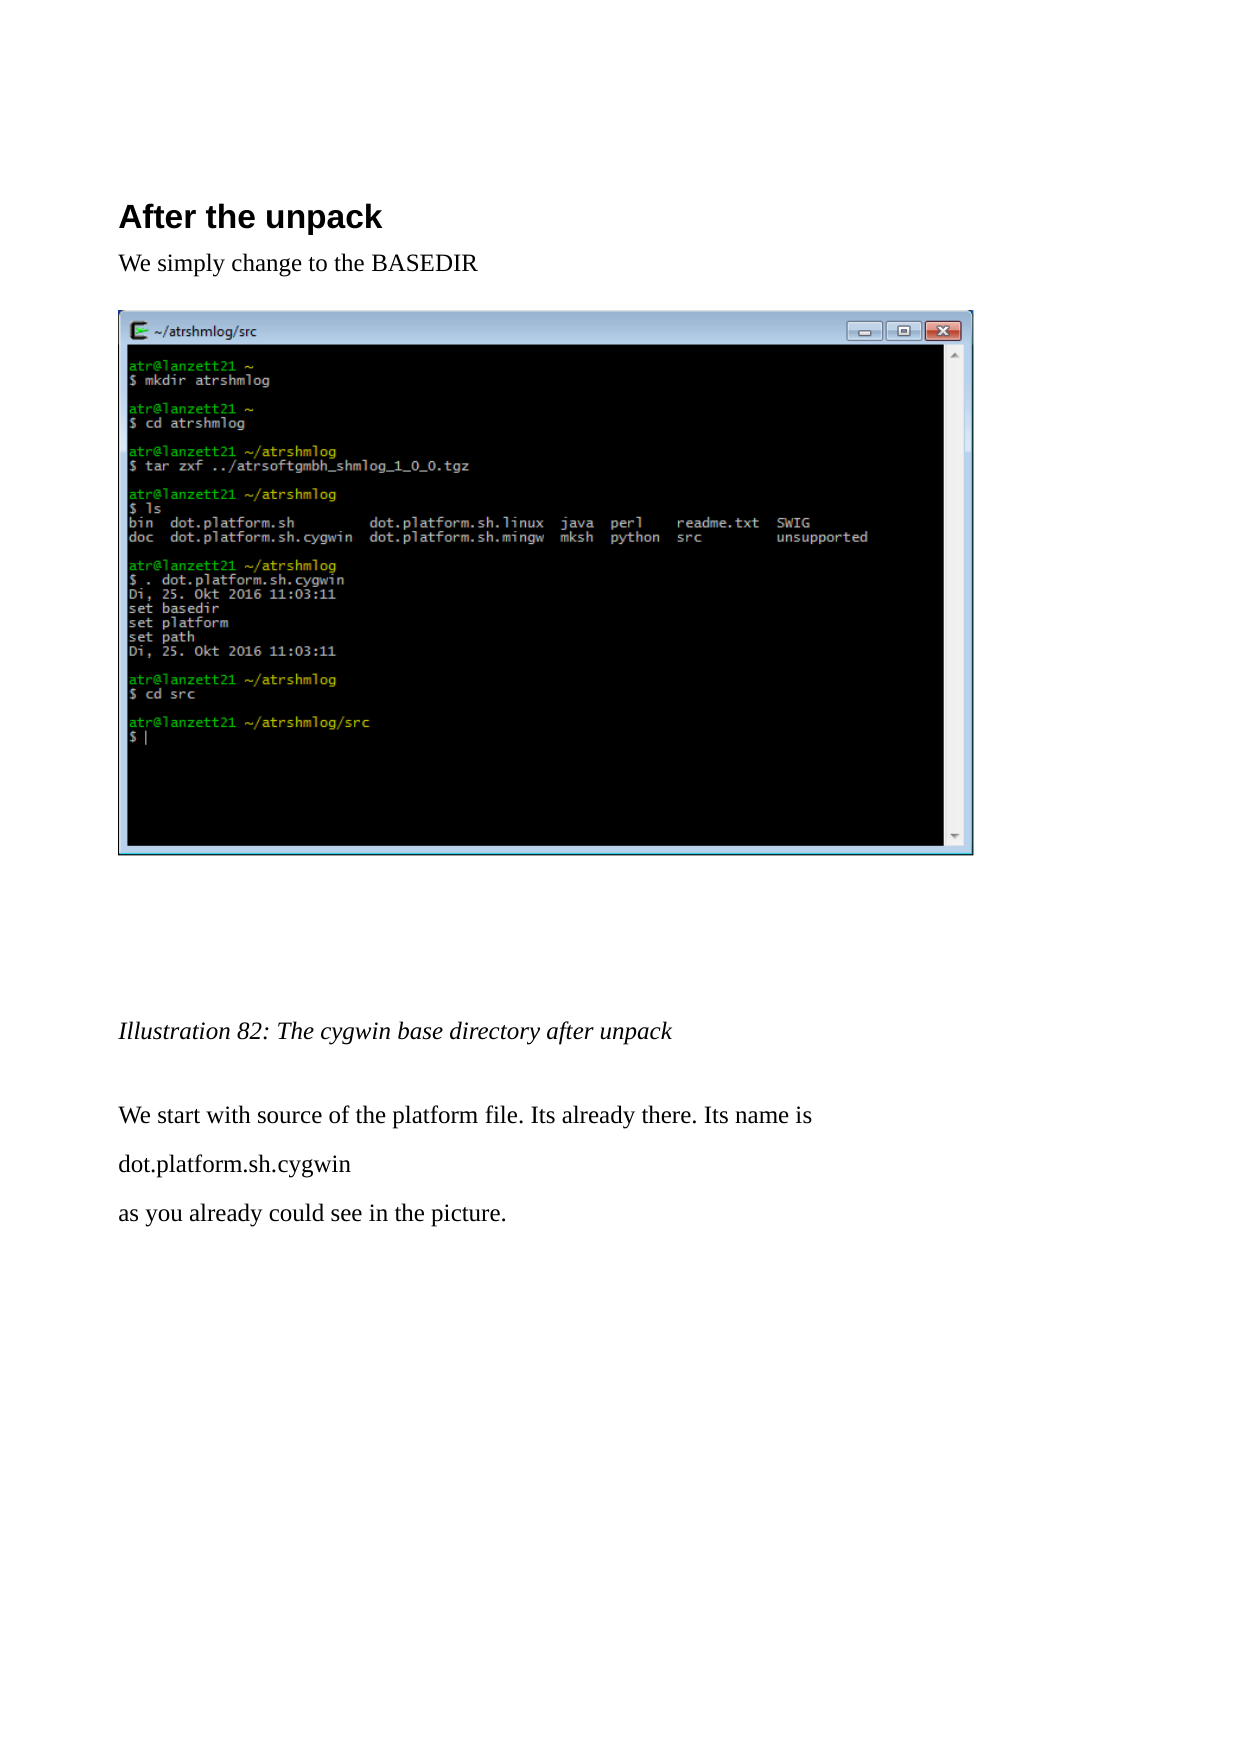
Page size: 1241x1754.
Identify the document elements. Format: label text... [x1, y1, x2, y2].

text as you already could see in the picture. [118, 1198, 1122, 1227]
text We start with source of the platform file. Its already there. Its name is [118, 1100, 1122, 1128]
text dot.platform.sh.cygwin [118, 1149, 1122, 1178]
picture [118, 310, 1123, 1017]
text Illustration 82: The cygwin base directory after unpack [118, 1017, 1122, 1045]
subtitle After the unpack [118, 197, 1122, 236]
text We simply change to the BASEDIR [118, 248, 1122, 277]
